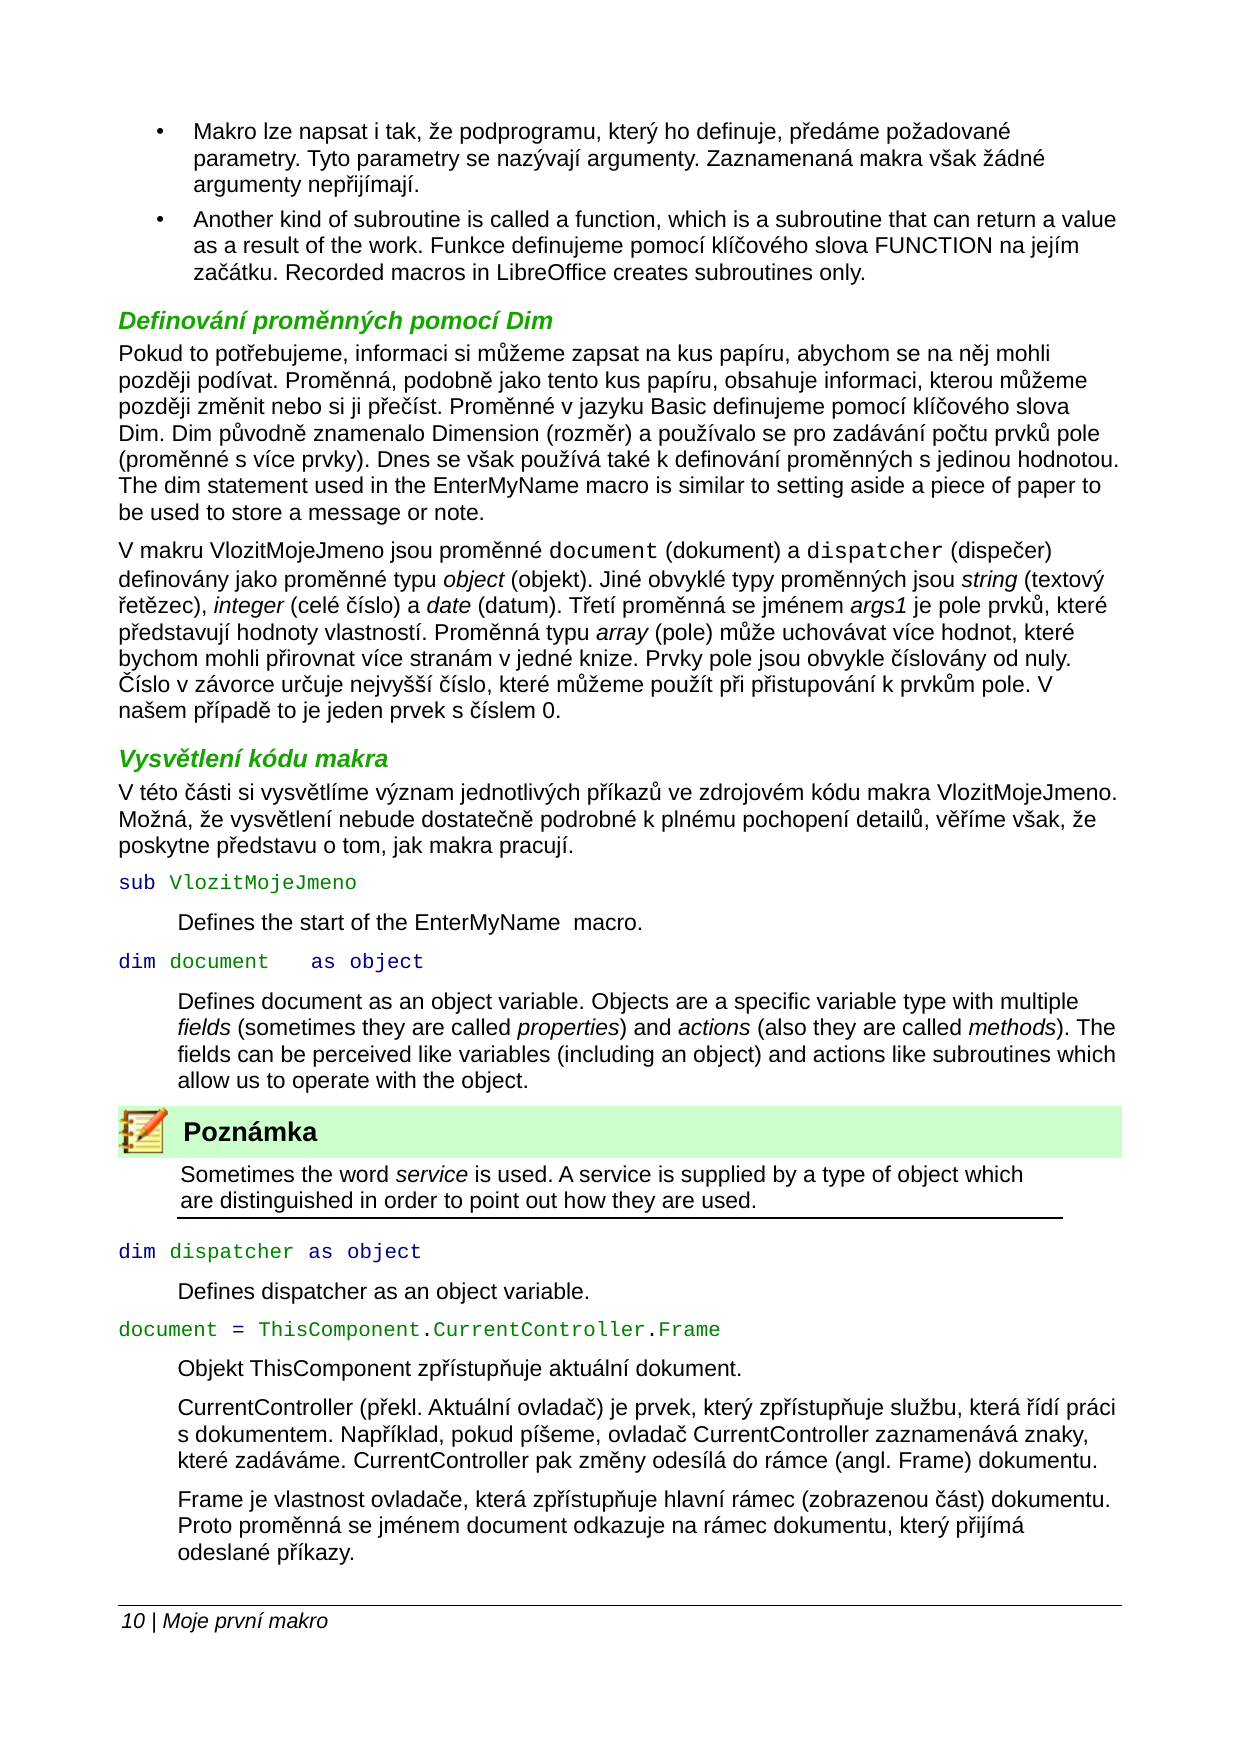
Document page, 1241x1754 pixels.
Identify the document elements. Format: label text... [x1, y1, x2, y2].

list Makro lze napsat i tak, že podprogramu, který ho definuje, předáme požadované parametry. Tyto parametry se nazývají argumenty. Zaznamenaná makra však žádné argumenty nepřijímají. [156, 118, 1122, 197]
picture [119, 1106, 170, 1157]
text sub VlozitMojeJmeno [118, 871, 1122, 897]
text Frame je vlastnost ovladače, která zpřístupňuje hlavní rámec (zobrazenou část) dokumentu. Proto proměnná se jménem document odkazuje na rámec dokumentu, který přijímá odeslané příkazy. [177, 1486, 1122, 1565]
text Defines dispatcher as an object variable. [177, 1278, 1122, 1304]
text V makru VlozitMojeJmeno jsou proměnné document (dokument) a dispatcher (dispečer) definovány jako proměnné typu object (objekt). Jiné obvyklé typy proměnných jsou string (textový řetězec), integer (celé číslo) a date (datum). Třetí proměnná se jménem args1 je pole prvků, které představují hodnoty vlastností. Proměnná typu array (pole) může uchovávat více hodnot, které bychom mohli přirovnat více stranám v jedné knize. Prvky pole jsou obvykle číslovány od nuly. Číslo v závorce určuje nejvyšší číslo, které můžeme použít při přistupování k prvkům pole. V našem případě to je jeden prvek s číslem 0. [118, 537, 1122, 724]
text document = ThisComponent.CurrentController.Frame [118, 1317, 1122, 1343]
text CurrentController (překl. Aktuální ovladač) je prvek, který zpřístupňuje službu, která řídí práci s dokumentem. Například, pokud píšeme, ovladač CurrentController zaznamenává znaky, které zadáváme. CurrentController pak změny odesílá do rámce (angl. Frame) dokumentu. [177, 1394, 1122, 1473]
list Another kind of subroutine is called a function, which is a subroutine that can return a value as a result of the work. Funkce definujeme pomocí klíčového slova FUNCTION na jejím začátku. Recorded macros in LibreOffice creates subroutines only. [156, 206, 1122, 285]
text V této části si vysvětlíme význam jednotlivých příkazů ve zdrojovém kódu makra VlozitMojeJmeno. Možná, že vysvětlení nebude dostatečně podrobné k plnému pochopení detailů, věříme však, že poskytne představu o tom, jak makra pracují. [118, 779, 1122, 858]
subtitle Definování proměnných pomocí Dim [118, 306, 1122, 334]
text dim document as object [118, 949, 1122, 975]
text Defines the start of the EnterMyName macro. [177, 909, 1122, 937]
subtitle Poznámka [118, 1106, 1122, 1158]
text Defines document as an object variable. Objects are a specific variable type with multiple fields (sometimes they are called properties) and actions (also they are called methods). The fields can be perceived like variables (including an object) and actions like subroutines which allow us to operate with the object. [177, 988, 1122, 1093]
text dim dispatcher as object [118, 1240, 1122, 1266]
text Objekt ThisComponent zpřístupňuje aktuální dokument. [177, 1355, 1122, 1382]
subtitle Vysvětlení kódu makra [118, 744, 1122, 773]
text Sometimes the word service is used. A service is supplied by a type of object which are distinguished in order to point out how they are used. [177, 1158, 1063, 1217]
text Pokud to potřebujeme, informaci si můžeme zapsat na kus papíru, abychom se na něj mohli později podívat. Proměnná, podobně jako tento kus papíru, obsahuje informaci, kterou můžeme později změnit nebo si ji přečíst. Proměnné v jazyku Basic definujeme pomocí klíčového slova Dim. Dim původně znamenalo Dimension (rozměr) a používalo se pro zadávání počtu prvků pole (proměnné s více prvky). Dnes se však používá také k definování proměnných s jedinou hodnotou. The dim statement used in the EnterMyName macro is similar to setting aside a piece of paper to be used to store a message or note. [118, 340, 1122, 525]
